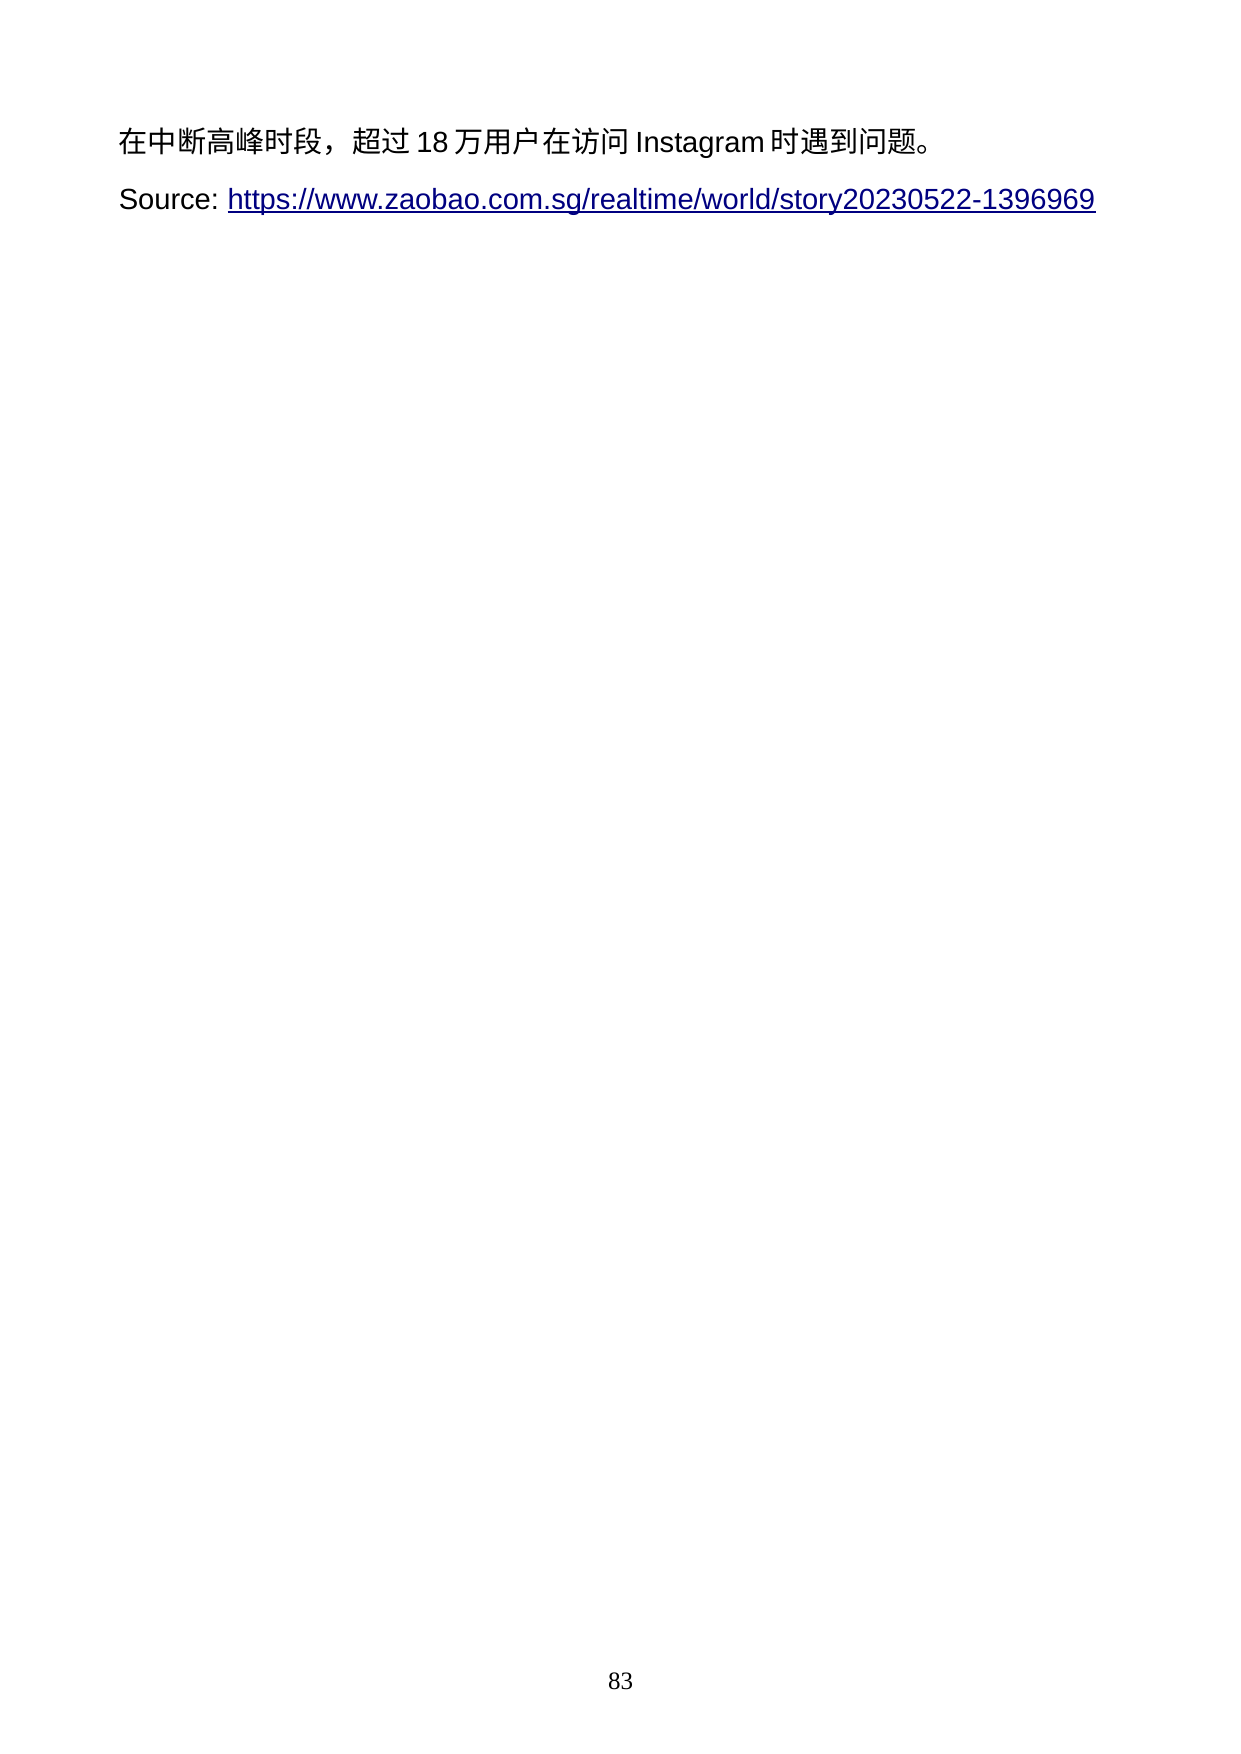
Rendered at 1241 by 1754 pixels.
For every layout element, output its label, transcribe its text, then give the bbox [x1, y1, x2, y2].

text Source: https://www.zaobao.com.sg/realtime/world/story20230522-1396969 [118, 182, 1122, 215]
text 在中断高峰时段，超过18万用户在访问Instagram时遇到问题。 [118, 118, 1122, 161]
